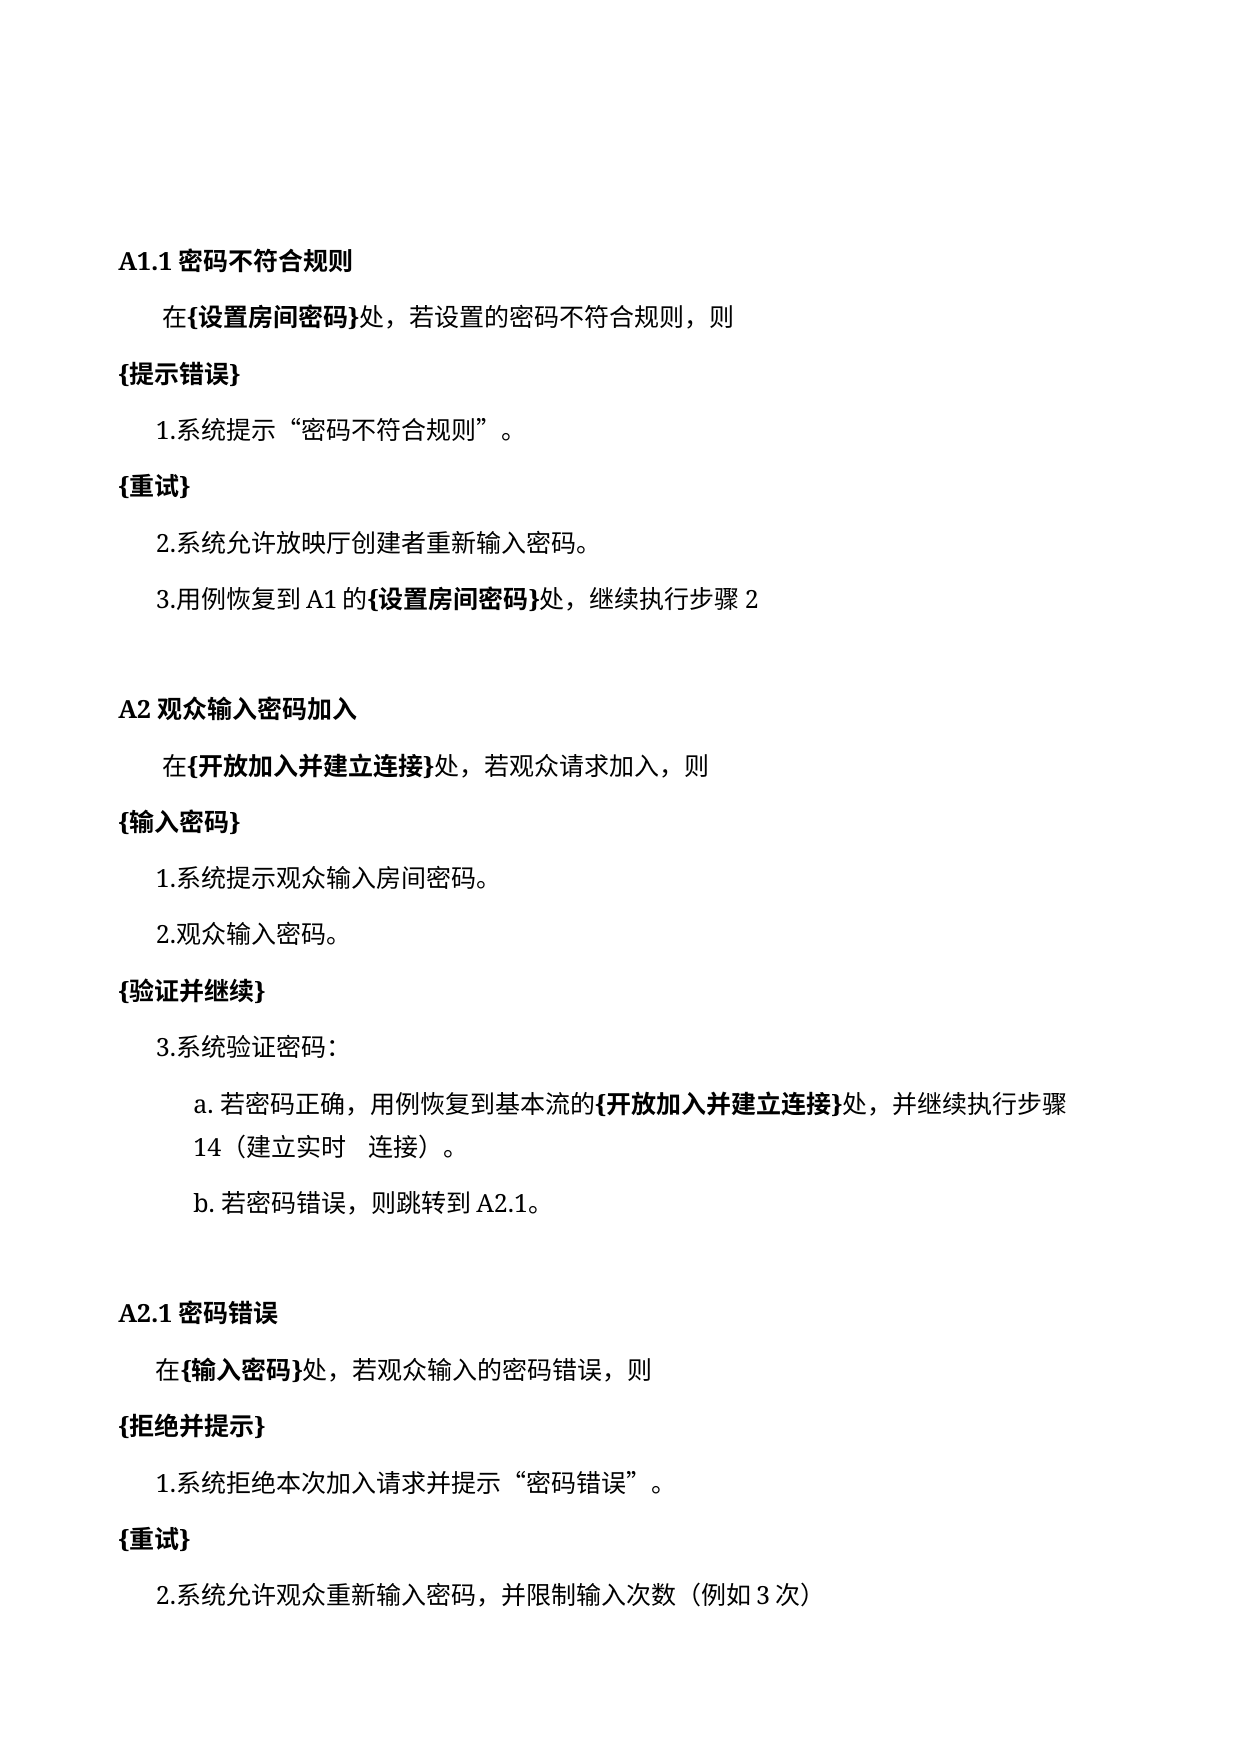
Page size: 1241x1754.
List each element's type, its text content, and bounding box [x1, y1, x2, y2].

list 2.观众输入密码。 [156, 915, 1122, 951]
list {提示错误} [118, 354, 1122, 390]
list 在{设置房间密码}处，若设置的密码不符合规则，则 [118, 298, 1122, 334]
list A1.1 密码不符合规则 [118, 241, 1122, 278]
list 1.系统提示“密码不符合规则”。 [156, 410, 1122, 447]
list {拒绝并提示} [118, 1407, 1122, 1443]
list 在{开放加入并建立连接}处，若观众请求加入，则 [118, 746, 1122, 782]
list 3.系统验证密码： [156, 1028, 1122, 1064]
list 在{输入密码}处，若观众输入的密码错误，则 [156, 1350, 1122, 1387]
list {输入密码} [118, 802, 1122, 838]
list b. 若密码错误，则跳转到A2.1。 [156, 1184, 1122, 1220]
list A2 观众输入密码加入 [118, 689, 1122, 726]
list 3.用例恢复到A1的{设置房间密码}处，继续执行步骤2 [156, 579, 1122, 616]
list A2.1 密码错误 [118, 1294, 1122, 1330]
list a. 若密码正确，用例恢复到基本流的{开放加入并建立连接}处，并继续执行步骤14（建立实时 连接）。 [156, 1084, 1122, 1164]
list 2.系统允许观众重新输入密码，并限制输入次数（例如3次） [156, 1576, 1122, 1612]
list 1.系统提示观众输入房间密码。 [156, 859, 1122, 895]
list {重试} [118, 1519, 1122, 1556]
list 1.系统拒绝本次加入请求并提示“密码错误”。 [156, 1463, 1122, 1499]
list {重试} [118, 467, 1122, 503]
list 2.系统允许放映厅创建者重新输入密码。 [156, 523, 1122, 559]
list {验证并继续} [118, 971, 1122, 1008]
